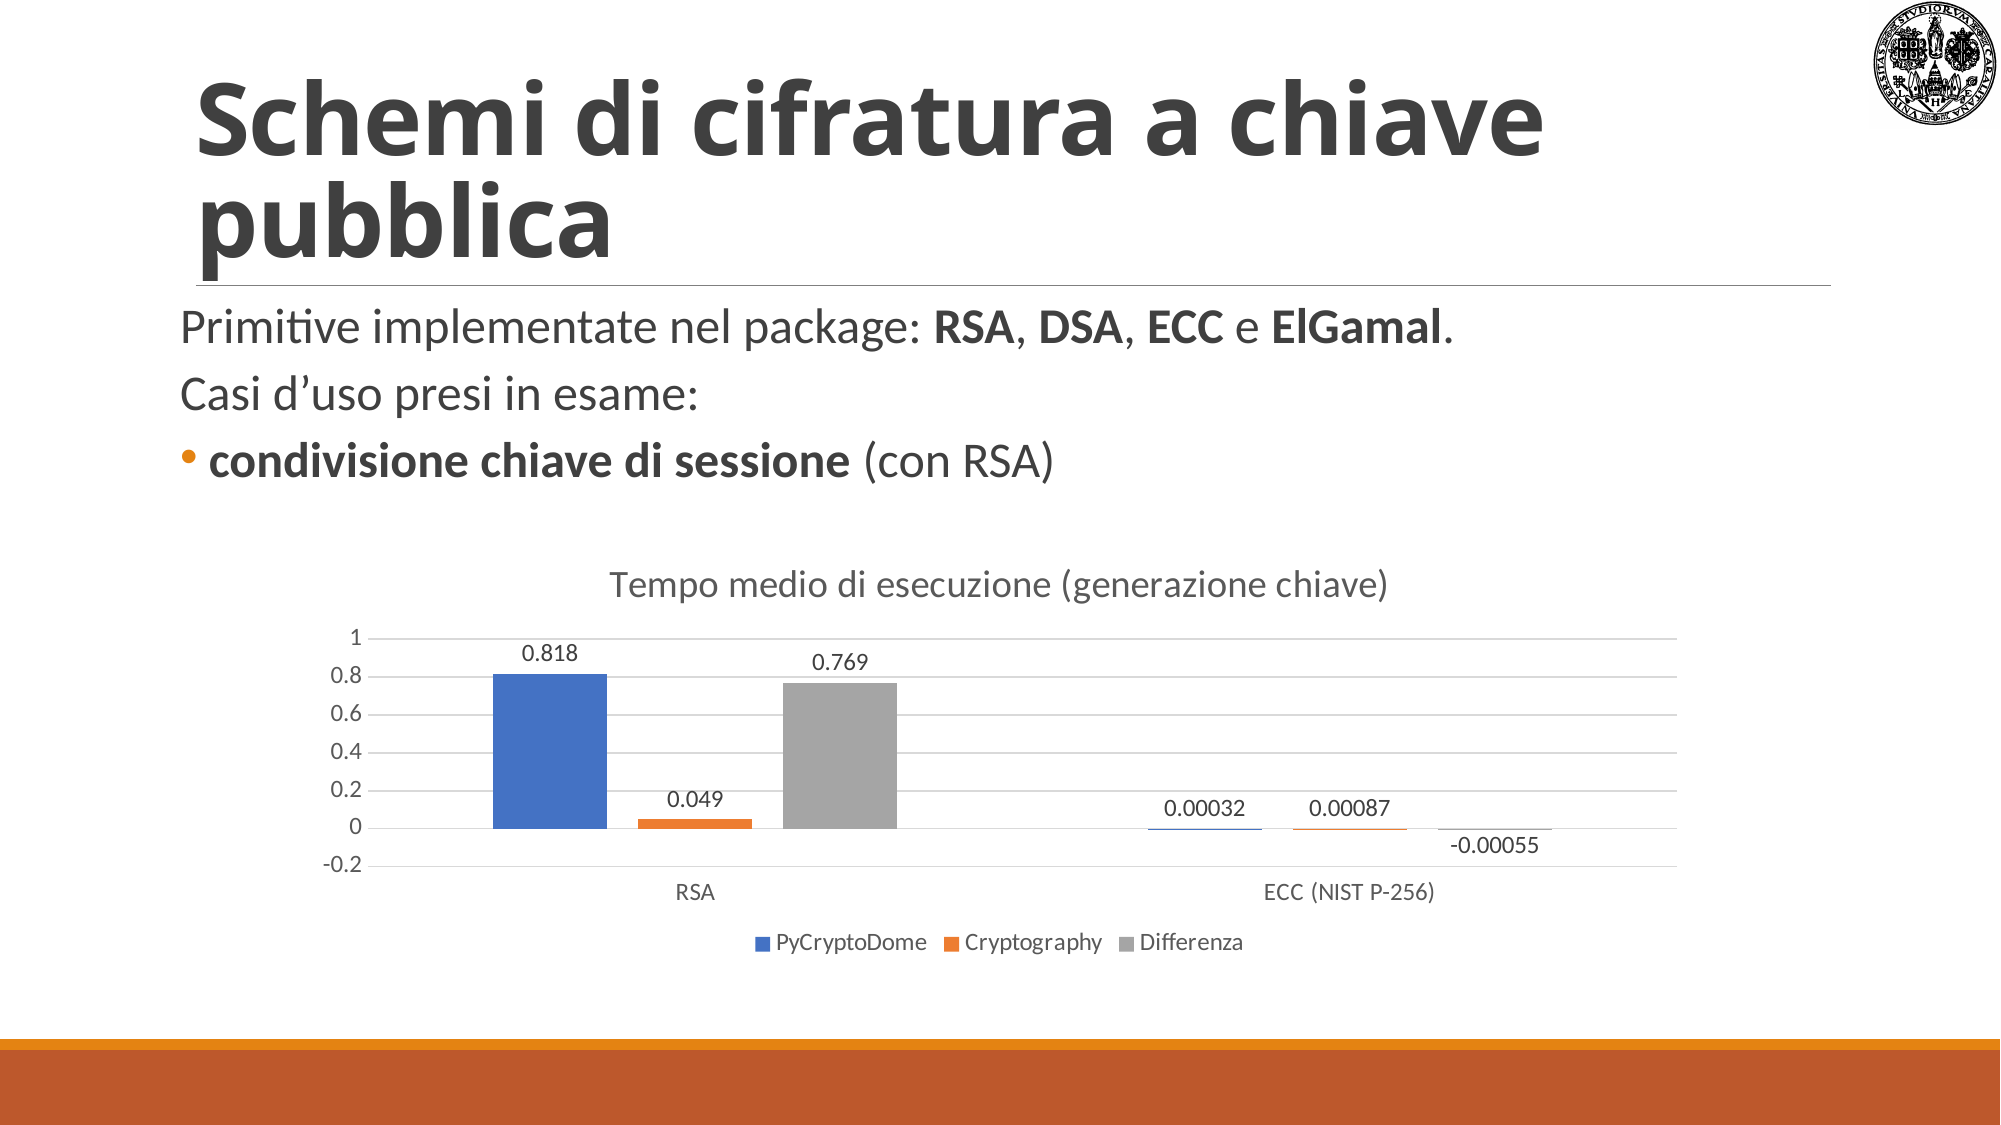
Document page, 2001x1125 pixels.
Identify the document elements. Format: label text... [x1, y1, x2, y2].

list Primitive implementate nel package: RSA, DSA, ECC e ElGamal. Casi d’uso presi in esame: condivisione chiave di sessione (con RSA) [180, 302, 1831, 963]
picture [1869, 0, 2000, 129]
title Schemi di cifratura a chiave pubblica [180, 47, 1831, 286]
chart [294, 539, 1706, 963]
